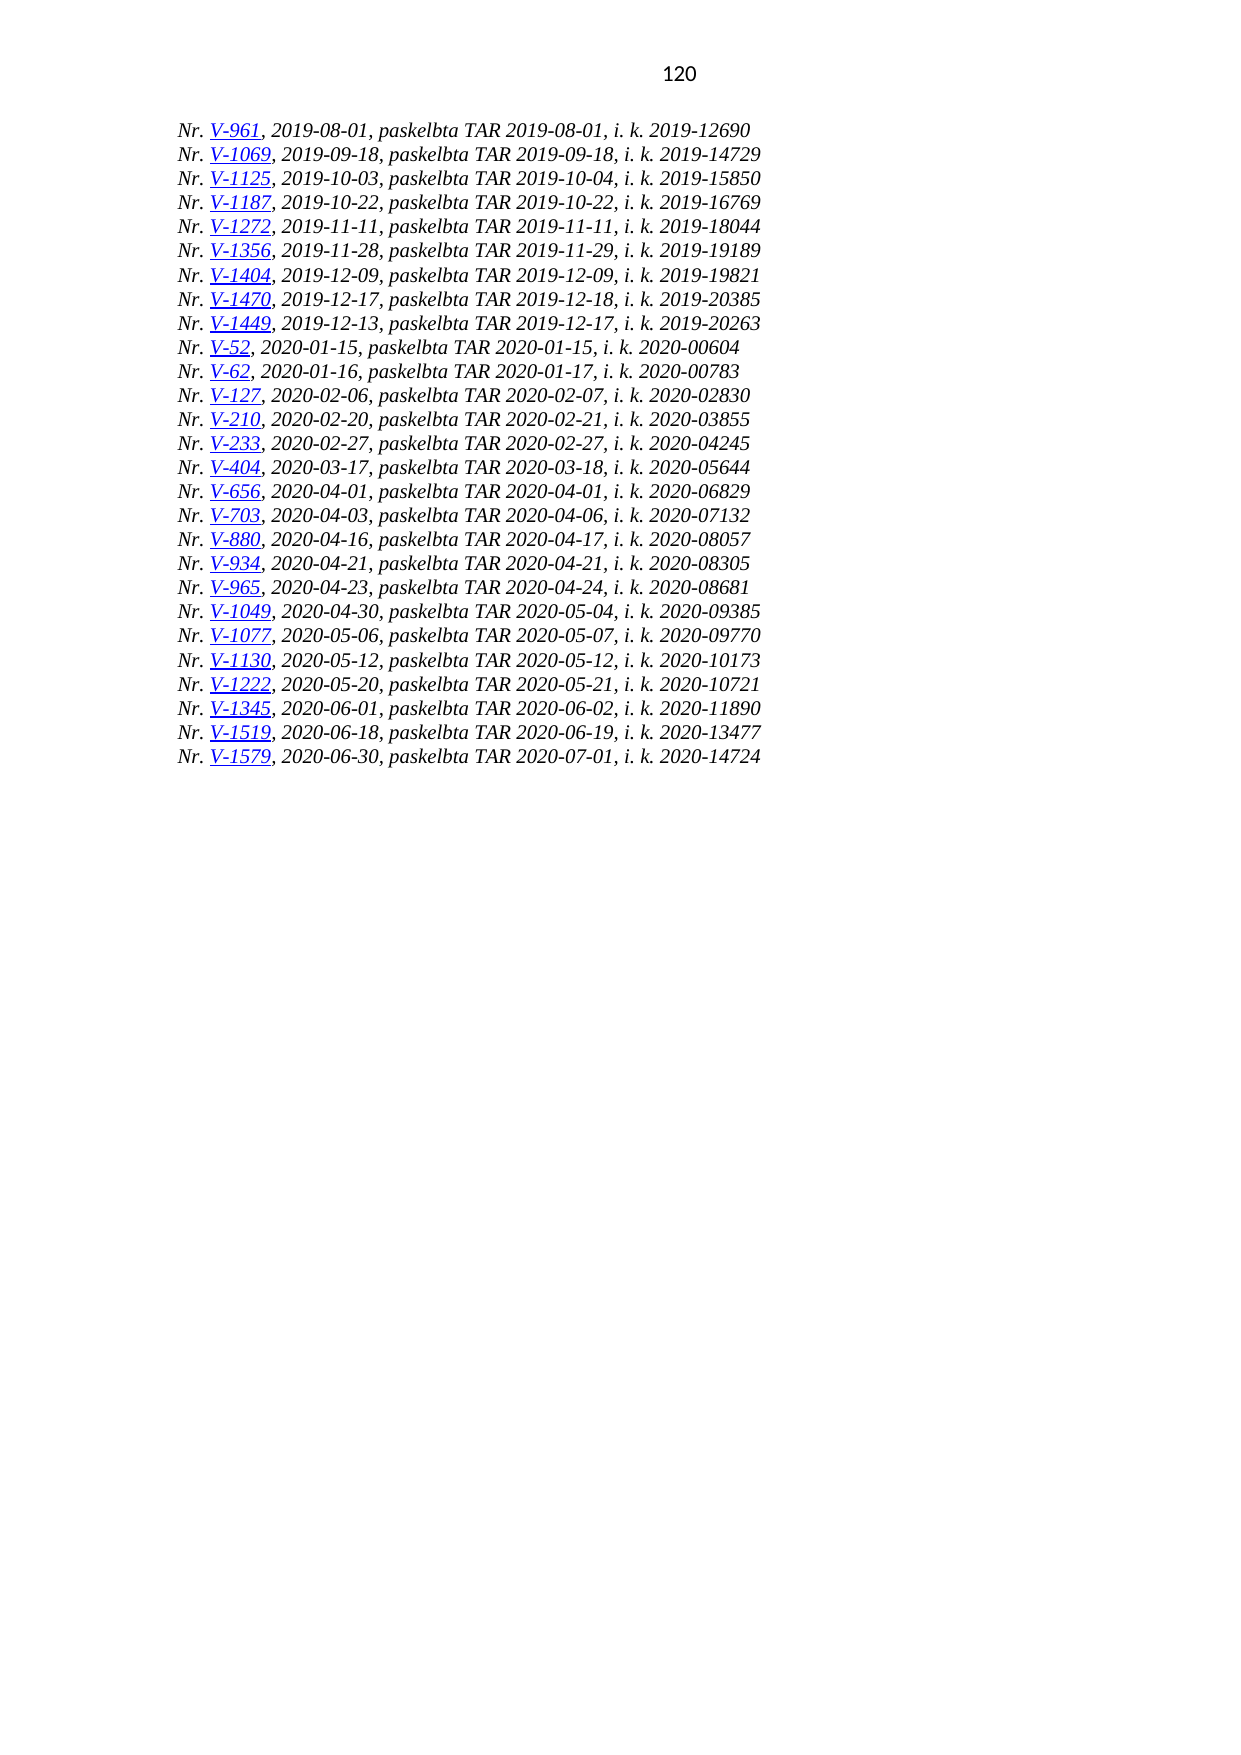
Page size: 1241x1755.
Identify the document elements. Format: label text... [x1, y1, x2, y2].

text Nr. V-1356, 2019-11-28, paskelbta TAR 2019-11-29, i. k. 2019-19189 [177, 238, 1181, 262]
text Nr. V-1470, 2019-12-17, paskelbta TAR 2019-12-18, i. k. 2019-20385 [177, 287, 1181, 311]
text Nr. V-934, 2020-04-21, paskelbta TAR 2020-04-21, i. k. 2020-08305 [177, 551, 1181, 575]
text Nr. V-1130, 2020-05-12, paskelbta TAR 2020-05-12, i. k. 2020-10173 [177, 647, 1181, 672]
text Nr. V-1187, 2019-10-22, paskelbta TAR 2019-10-22, i. k. 2019-16769 [177, 190, 1181, 214]
text Nr. V-880, 2020-04-16, paskelbta TAR 2020-04-17, i. k. 2020-08057 [177, 527, 1181, 551]
text Nr. V-1125, 2019-10-03, paskelbta TAR 2019-10-04, i. k. 2019-15850 [177, 166, 1181, 190]
text Nr. V-233, 2020-02-27, paskelbta TAR 2020-02-27, i. k. 2020-04245 [177, 431, 1181, 455]
text Nr. V-62, 2020-01-16, paskelbta TAR 2020-01-17, i. k. 2020-00783 [177, 359, 1181, 383]
text Nr. V-1345, 2020-06-01, paskelbta TAR 2020-06-02, i. k. 2020-11890 [177, 696, 1181, 720]
text Nr. V-1077, 2020-05-06, paskelbta TAR 2020-05-07, i. k. 2020-09770 [177, 623, 1181, 647]
text Nr. V-965, 2020-04-23, paskelbta TAR 2020-04-24, i. k. 2020-08681 [177, 575, 1181, 599]
text Nr. V-1069, 2019-09-18, paskelbta TAR 2019-09-18, i. k. 2019-14729 [177, 142, 1181, 166]
text Nr. V-1222, 2020-05-20, paskelbta TAR 2020-05-21, i. k. 2020-10721 [177, 672, 1181, 696]
text Nr. V-1579, 2020-06-30, paskelbta TAR 2020-07-01, i. k. 2020-14724 [177, 744, 1181, 768]
text Nr. V-1449, 2019-12-13, paskelbta TAR 2019-12-17, i. k. 2019-20263 [177, 311, 1181, 335]
text Nr. V-703, 2020-04-03, paskelbta TAR 2020-04-06, i. k. 2020-07132 [177, 503, 1181, 527]
text Nr. V-656, 2020-04-01, paskelbta TAR 2020-04-01, i. k. 2020-06829 [177, 479, 1181, 503]
text Nr. V-1049, 2020-04-30, paskelbta TAR 2020-05-04, i. k. 2020-09385 [177, 599, 1181, 623]
text Nr. V-961, 2019-08-01, paskelbta TAR 2019-08-01, i. k. 2019-12690 [177, 118, 1181, 142]
text Nr. V-52, 2020-01-15, paskelbta TAR 2020-01-15, i. k. 2020-00604 [177, 335, 1181, 359]
text Nr. V-1272, 2019-11-11, paskelbta TAR 2019-11-11, i. k. 2019-18044 [177, 214, 1181, 238]
text Nr. V-1404, 2019-12-09, paskelbta TAR 2019-12-09, i. k. 2019-19821 [177, 262, 1181, 287]
text Nr. V-210, 2020-02-20, paskelbta TAR 2020-02-21, i. k. 2020-03855 [177, 407, 1181, 431]
text Nr. V-1519, 2020-06-18, paskelbta TAR 2020-06-19, i. k. 2020-13477 [177, 720, 1181, 744]
text Nr. V-127, 2020-02-06, paskelbta TAR 2020-02-07, i. k. 2020-02830 [177, 383, 1181, 407]
text Nr. V-404, 2020-03-17, paskelbta TAR 2020-03-18, i. k. 2020-05644 [177, 455, 1181, 479]
